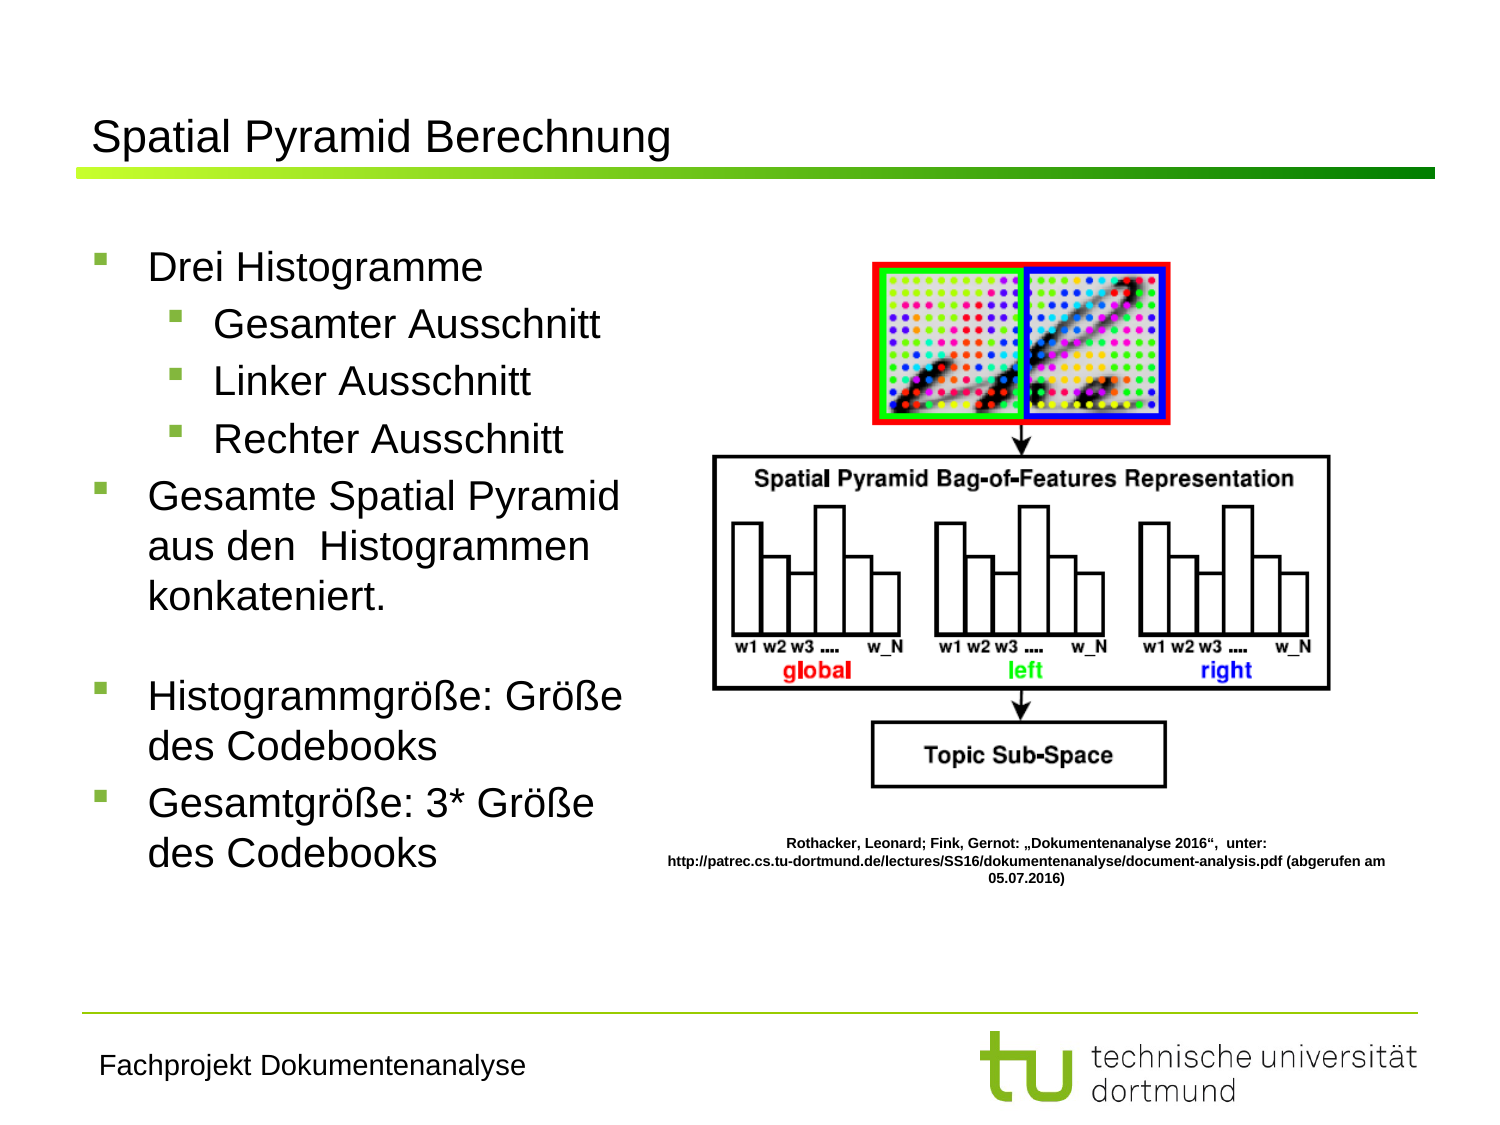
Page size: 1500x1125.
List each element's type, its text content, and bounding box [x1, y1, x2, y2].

picture [980, 1031, 1418, 1111]
list Drei Histogramme Gesamter Ausschnitt Linker Ausschnitt Rechter Ausschnitt Gesamte Spatial Pyramid aus den Histogrammen konkateniert. Histogrammgröße: Größe des Codebooks Gesamtgröße: 3* Größe des Codebooks [76, 231, 674, 1000]
picture [649, 231, 1413, 823]
text_box Rothacker, Leonard; Fink, Gernot: „Dokumentenanalyse 2016“, unter: http://patrec.cs.tu-dortmund.de/lectures/SS16/dokumentenanalyse/document-analysis.pdf (abgerufen am 05.07.2016) [642, 826, 1411, 877]
title Spatial Pyramid Berechnung [76, 7, 1418, 170]
